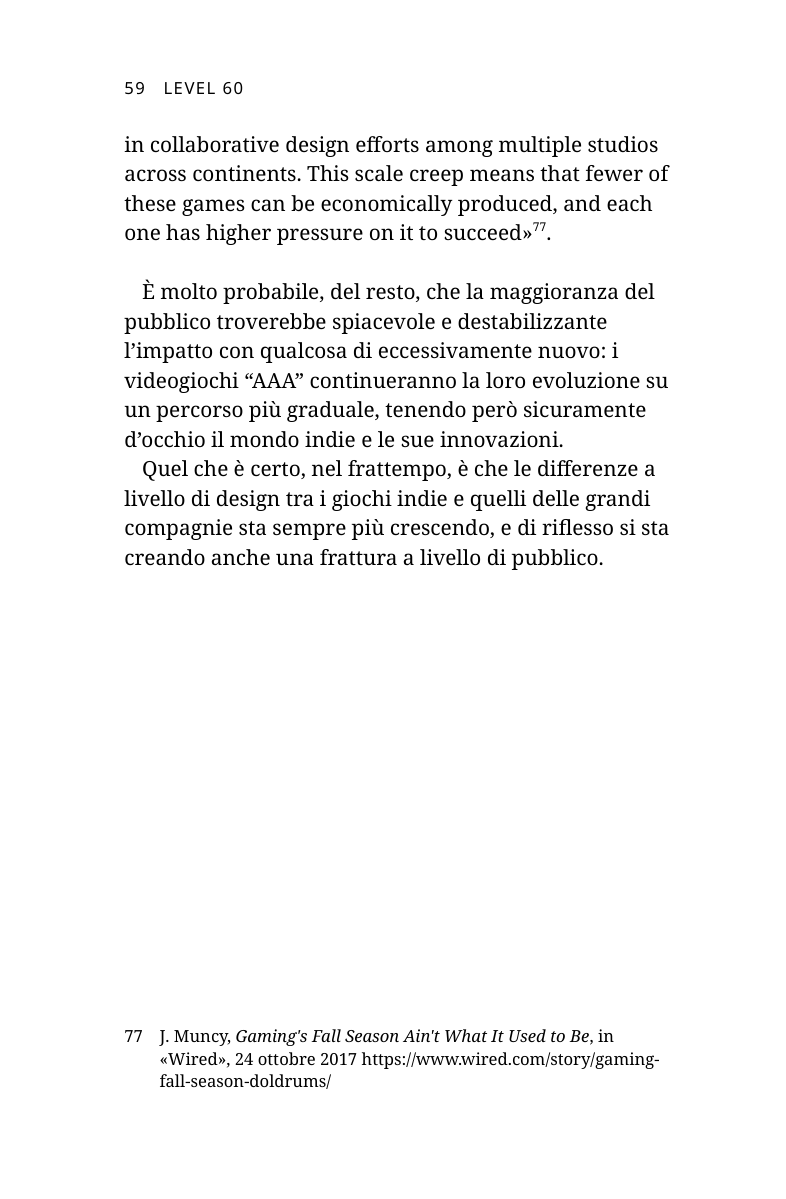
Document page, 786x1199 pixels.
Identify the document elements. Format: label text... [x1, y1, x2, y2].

text È molto probabile, del resto, che la maggioranza del pubblico troverebbe spiacevole e destabilizzante l’impatto con qualcosa di eccessivamente nuovo: i videogiochi “AAA” continueranno la loro evoluzione su un percorso più graduale, tenendo però sicuramente d’occhio il mondo indie e le sue innovazioni. [124, 276, 679, 453]
text in collaborative design efforts among multiple studios across continents. This scale creep means that fewer of these games can be economically produced, and each one has higher pressure on it to succeed». [124, 129, 679, 247]
text Quel che è certo, nel frattempo, è che le differenze a livello di design tra i giochi indie e quelli delle grandi compagnie sta sempre più crescendo, e di riflesso si sta creando anche una frattura a livello di pubblico. [124, 453, 679, 571]
text J. Muncy, Gaming's Fall Season Ain't What It Used to Be, in «Wired», 24 ottobre 2017 https://www.wired.com/story/gaming-fall-season-doldrums/ [124, 1024, 679, 1093]
